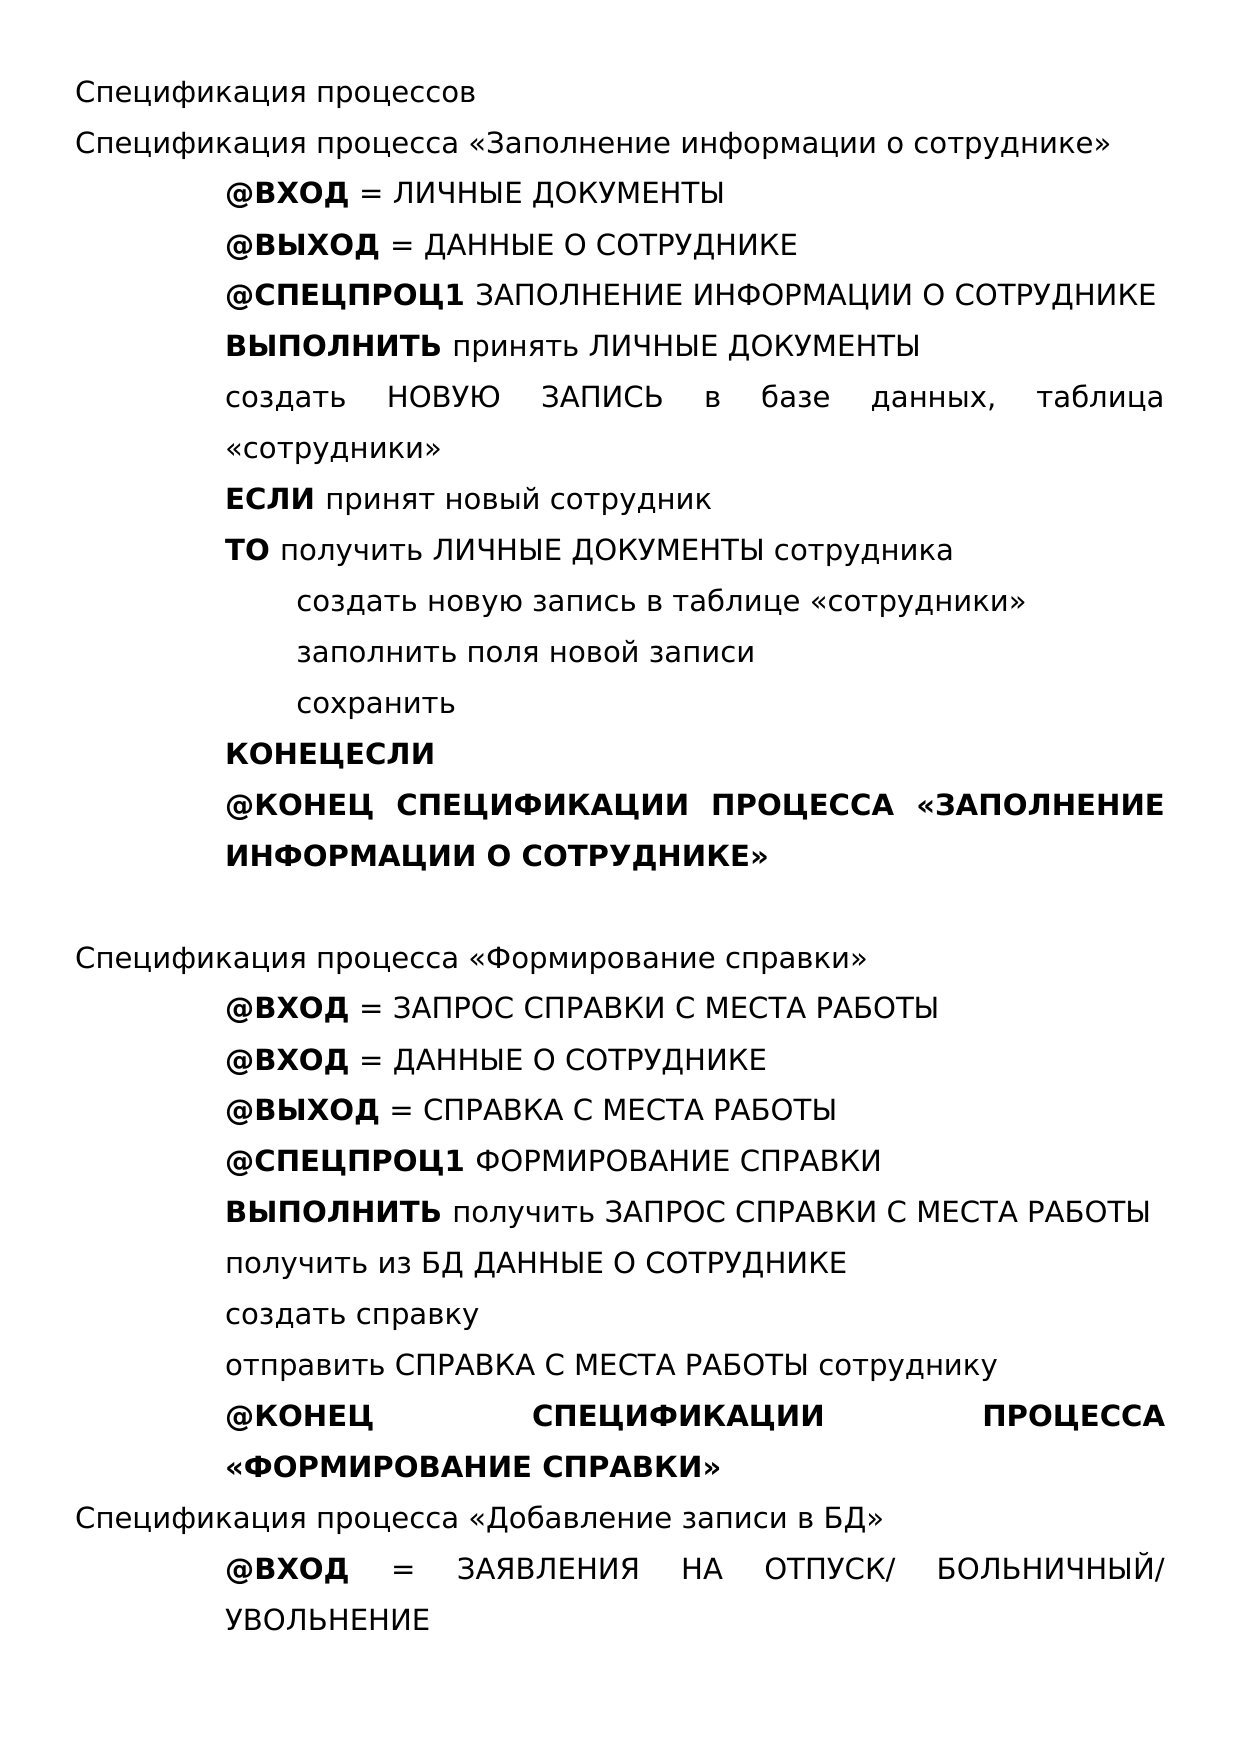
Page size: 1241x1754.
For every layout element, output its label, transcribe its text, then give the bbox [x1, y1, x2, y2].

list @ВХОД = ЗАПРОС СПРАВКИ С МЕСТА РАБОТЫ [225, 992, 1165, 1026]
list Спецификация процесса «Формирование справки» [75, 941, 1165, 975]
list @ВЫХОД = ДАННЫЕ О СОТРУДНИКЕ [225, 228, 1165, 262]
list сохранить [225, 686, 1165, 720]
list @ВХОД = ЗАЯВЛЕНИЯ НА ОТПУСК/ БОЛЬНИЧНЫЙ/ УВОЛЬНЕНИЕ [225, 1552, 1165, 1637]
list ТО получить ЛИЧНЫЕ ДОКУМЕНТЫ сотрудника [225, 533, 1165, 567]
list Спецификация процессов [75, 75, 1165, 109]
list Спецификация процесса «Добавление записи в БД» [75, 1501, 1165, 1535]
list ВЫПОЛНИТЬ принять ЛИЧНЫЕ ДОКУМЕНТЫ [225, 330, 1165, 364]
list @ВХОД = ЛИЧНЫЕ ДОКУМЕНТЫ [225, 177, 1165, 211]
list Спецификация процесса «Заполнение информации о сотруднике» [75, 126, 1165, 160]
list создать НОВУЮ ЗАПИСЬ в базе данных, таблица «сотрудники» [225, 381, 1165, 466]
list получить из БД ДАННЫЕ О СОТРУДНИКЕ [225, 1247, 1165, 1281]
list создать справку [225, 1297, 1165, 1331]
list @ВХОД = ДАННЫЕ О СОТРУДНИКЕ [225, 1043, 1165, 1077]
list @КОНЕЦ СПЕЦИФИКАЦИИ ПРОЦЕССА «ФОРМИРОВАНИЕ СПРАВКИ» [225, 1399, 1165, 1484]
list @ВЫХОД = СПРАВКА С МЕСТА РАБОТЫ [225, 1094, 1165, 1128]
list заполнить поля новой записи [225, 635, 1165, 669]
list ЕСЛИ принят новый сотрудник [225, 482, 1165, 516]
list КОНЕЦЕСЛИ [225, 737, 1165, 771]
list @КОНЕЦ СПЕЦИФИКАЦИИ ПРОЦЕССА «ЗАПОЛНЕНИЕ ИНФОРМАЦИИ О СОТРУДНИКЕ» [225, 788, 1165, 873]
list создать новую запись в таблице «сотрудники» [225, 584, 1165, 618]
list @СПЕЦПРОЦ1 ЗАПОЛНЕНИЕ ИНФОРМАЦИИ О СОТРУДНИКЕ [225, 279, 1165, 313]
list @СПЕЦПРОЦ1 ФОРМИРОВАНИЕ СПРАВКИ [225, 1145, 1165, 1179]
list отправить СПРАВКА С МЕСТА РАБОТЫ сотруднику [225, 1348, 1165, 1382]
list ВЫПОЛНИТЬ получить ЗАПРОС СПРАВКИ С МЕСТА РАБОТЫ [225, 1196, 1165, 1229]
